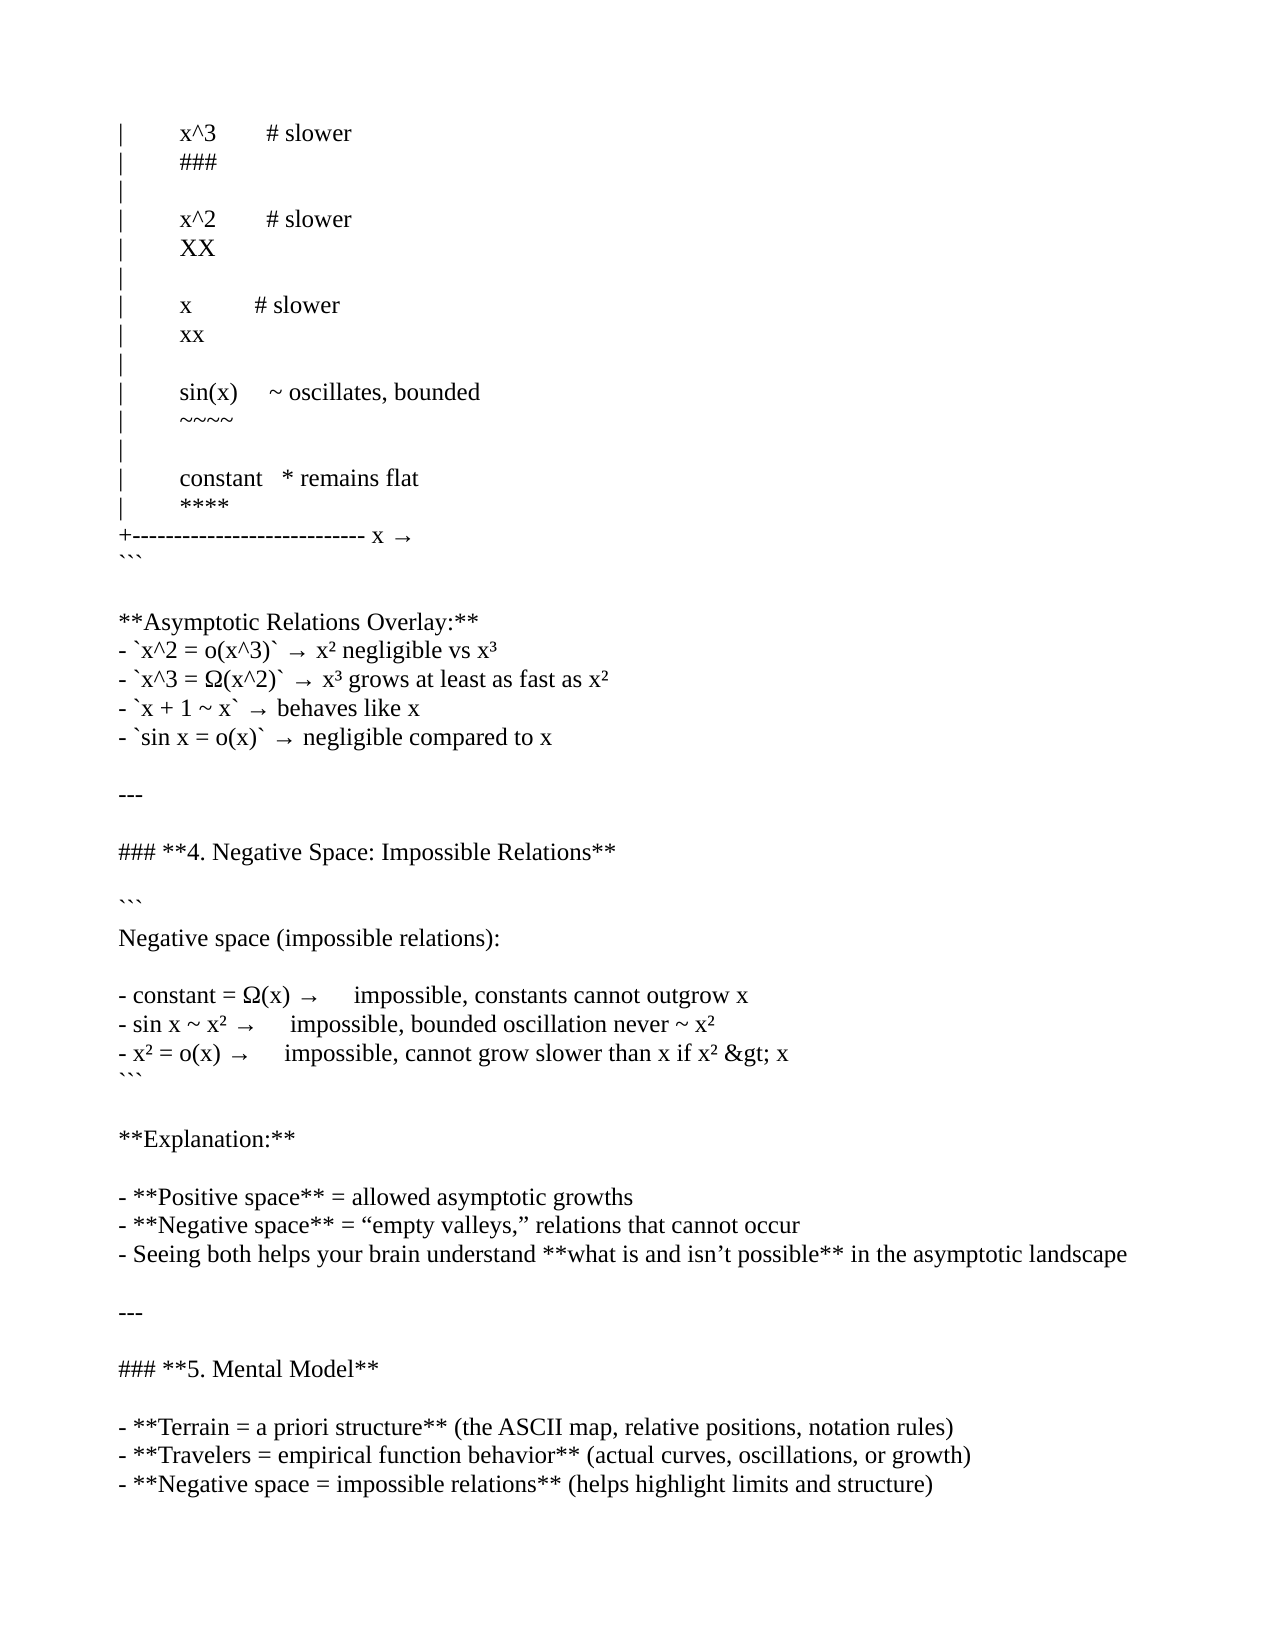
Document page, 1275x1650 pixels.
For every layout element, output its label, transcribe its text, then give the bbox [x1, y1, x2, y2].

text - constant = Ω(x) → ❌ impossible, constants cannot outgrow x [118, 981, 1157, 1009]
text | x^3 # slower [118, 118, 1157, 147]
text - `sin x = o(x)` → negligible compared to x [118, 722, 1157, 751]
text +---------------------------- x → [118, 521, 1157, 549]
text ### **5. Mental Model** [118, 1354, 1157, 1383]
text | [118, 176, 1157, 204]
text | XX [118, 233, 1157, 262]
text | [118, 262, 1157, 291]
text | ~~~~ [118, 406, 1157, 434]
text - **Positive space** = allowed asymptotic growths [118, 1182, 1157, 1211]
text - `x^3 = Ω(x^2)` → x³ grows at least as fast as x² [118, 664, 1157, 693]
text - Seeing both helps your brain understand **what is and isn’t possible** in the asymptotic landscape [118, 1239, 1157, 1268]
text - **Negative space** = “empty valleys,” relations that cannot occur [118, 1211, 1157, 1239]
text ``` [118, 1067, 1157, 1096]
text | [118, 348, 1157, 377]
text - x² = o(x) → ❌ impossible, cannot grow slower than x if x² &gt; x [118, 1038, 1157, 1067]
text | [118, 434, 1157, 463]
text | constant * remains flat [118, 463, 1157, 492]
text | sin(x) ~ oscillates, bounded [118, 377, 1157, 406]
text - sin x ~ x² → ❌ impossible, bounded oscillation never ~ x² [118, 1009, 1157, 1038]
text - **Negative space = impossible relations** (helps highlight limits and structure) [118, 1469, 1157, 1498]
text **Asymptotic Relations Overlay:** [118, 607, 1157, 636]
text ``` [118, 549, 1157, 578]
text ``` [118, 894, 1157, 923]
text - **Terrain = a priori structure** (the ASCII map, relative positions, notation rules) [118, 1412, 1157, 1441]
text | ### [118, 147, 1157, 176]
text --- [118, 779, 1157, 808]
text | xx [118, 319, 1157, 348]
text **Explanation:** [118, 1124, 1157, 1153]
text - `x^2 = o(x^3)` → x² negligible vs x³ [118, 636, 1157, 664]
text - `x + 1 ~ x` → behaves like x [118, 693, 1157, 722]
text | **** [118, 492, 1157, 521]
text Negative space (impossible relations): [118, 923, 1157, 952]
text | x^2 # slower [118, 204, 1157, 233]
text | x # slower [118, 291, 1157, 319]
text ### **4. Negative Space: Impossible Relations** [118, 837, 1157, 866]
text - **Travelers = empirical function behavior** (actual curves, oscillations, or growth) [118, 1441, 1157, 1469]
text --- [118, 1297, 1157, 1326]
